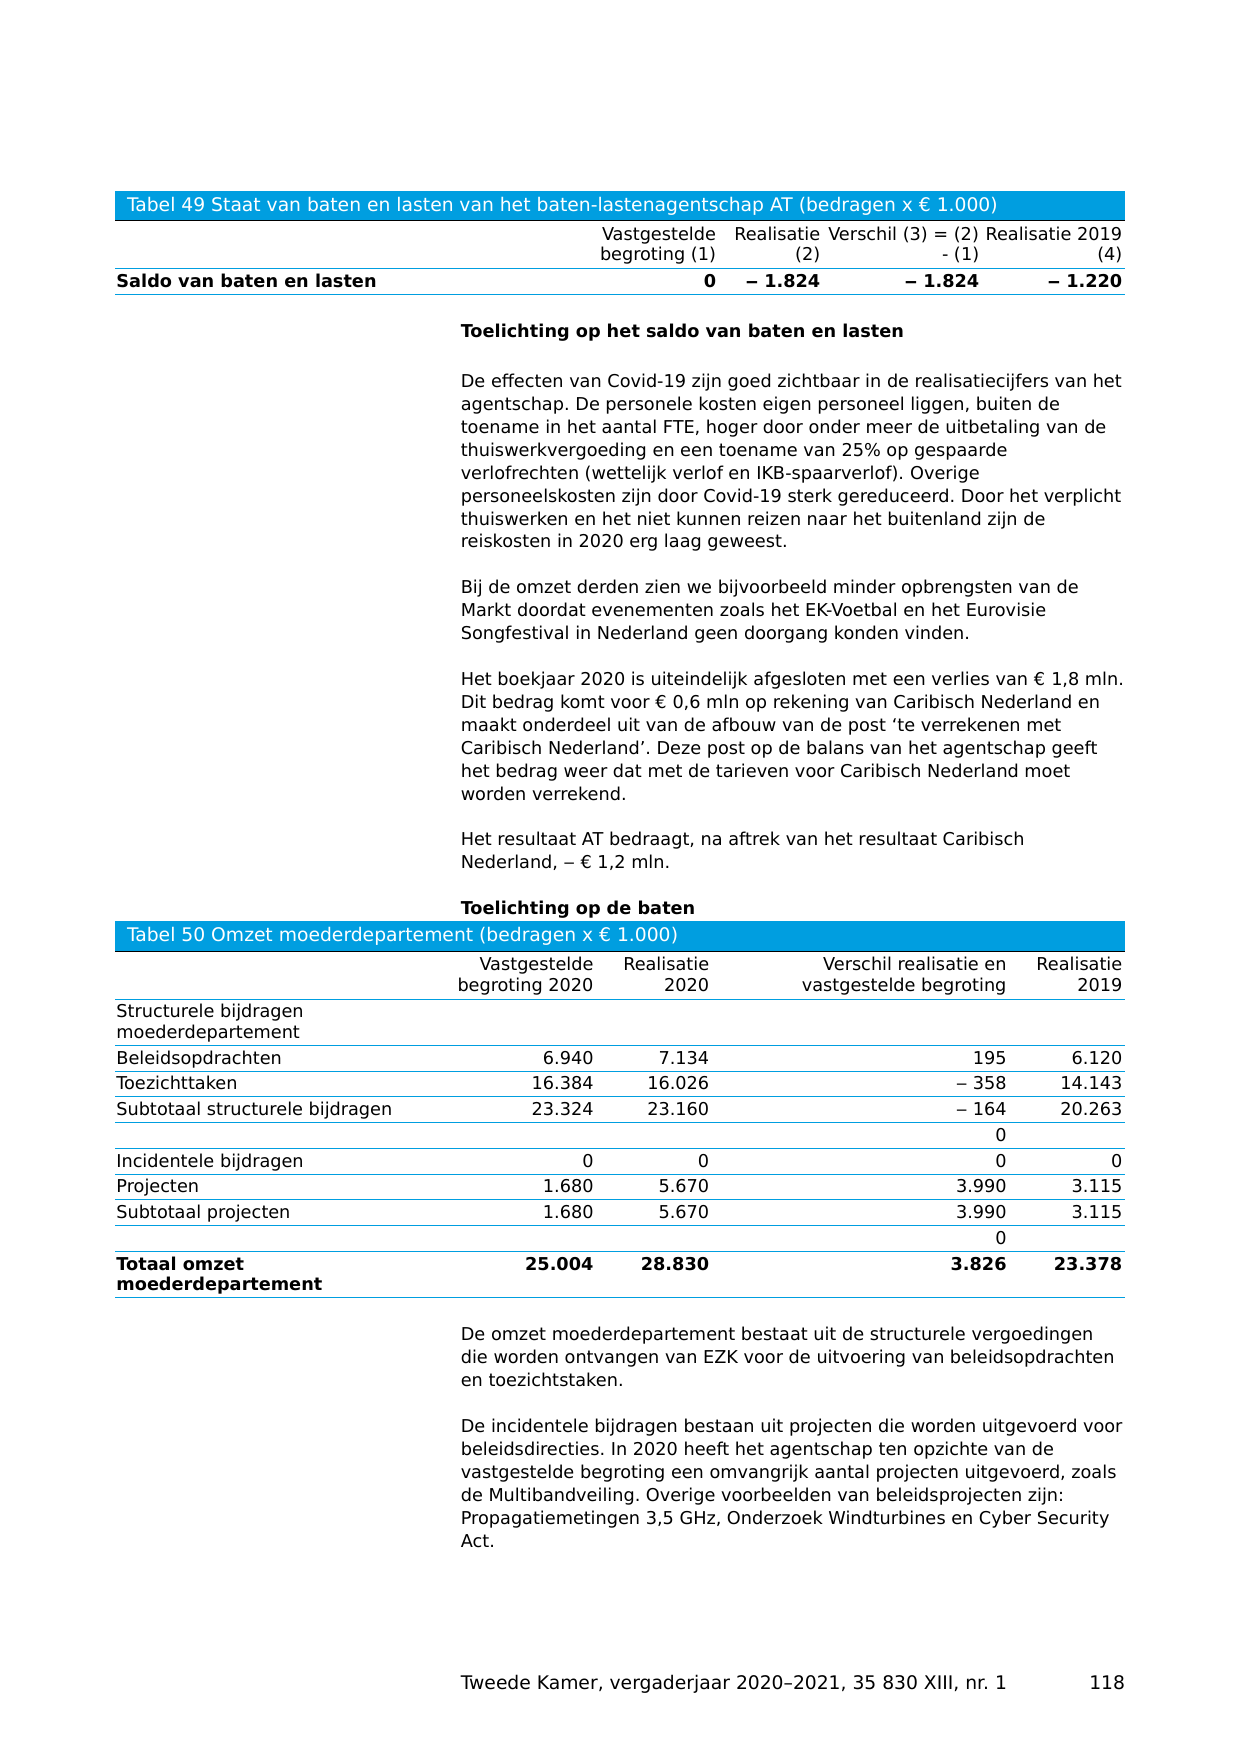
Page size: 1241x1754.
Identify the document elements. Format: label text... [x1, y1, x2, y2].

table_cell 14.143 [1009, 1072, 1125, 1096]
table_cell 16.026 [596, 1072, 712, 1096]
table_cell Totaal omzet moederdepartement [115, 1252, 397, 1297]
table_cell [115, 1226, 397, 1251]
text De incidentele bijdragen bestaan uit projecten die worden uitgevoerd voor beleidsdirecties. In 2020 heeft het agentschap ten opzichte van de vastgestelde begroting een omvangrijk aantal projecten uitgevoerd, zoals de Multibandveiling. Overige voorbeelden van beleidsprojecten zijn: Propagatiemetingen 3,5 GHz, Onderzoek Windturbines en Cyber Security Act. [461, 1414, 1125, 1552]
table_cell 0 [596, 1149, 712, 1173]
table_cell [596, 1123, 712, 1148]
table_cell 7.134 [596, 1046, 712, 1071]
table_cell 23.378 [1009, 1252, 1125, 1297]
text Het resultaat AT bedraagt, na aftrek van het resultaat Caribisch Nederland, ‒ € 1,2 mln. [461, 827, 1125, 873]
table_cell Structurele bijdragen moederdepartement [115, 1000, 397, 1045]
table_cell 195 [712, 1046, 1009, 1071]
table_cell 28.830 [596, 1252, 712, 1297]
table_cell 20.263 [1009, 1097, 1125, 1122]
table_cell 3.115 [1009, 1175, 1125, 1199]
table_cell 0 [525, 269, 719, 294]
table_cell ‒ 1.220 [982, 269, 1125, 294]
table_header Tabel 50 Omzet moederdepartement (bedragen x € 1.000) [115, 921, 1125, 951]
text Het boekjaar 2020 is uiteindelijk afgesloten met een verlies van € 1,8 mln. Dit bedrag komt voor € 0,6 mln op rekening van Caribisch Nederland en maakt onderdeel uit van de afbouw van de post ‘te verrekenen met Caribisch Nederland’. Deze post op de balans van het agentschap geeft het bedrag weer dat met de tarieven voor Caribisch Nederland moet worden verrekend. [461, 667, 1125, 804]
text De effecten van Covid-19 zijn goed zichtbaar in de realisatiecijfers van het agentschap. De personele kosten eigen personeel liggen, buiten de toename in het aantal FTE, hoger door onder meer de uitbetaling van de thuiswerkvergoeding en een toename van 25% op gespaarde verlofrechten (wettelijk verlof en IKB-spaarverlof). Overige personeelskosten zijn door Covid-19 sterk gereduceerd. Door het verplicht thuiswerken en het niet kunnen reizen naar het buitenland zijn de reiskosten in 2020 erg laag geweest. [461, 369, 1125, 552]
table_cell 6.940 [397, 1046, 596, 1071]
table_cell 23.160 [596, 1097, 712, 1122]
table_cell 16.384 [397, 1072, 596, 1096]
table_cell [1009, 1123, 1125, 1148]
table_cell 6.120 [1009, 1046, 1125, 1071]
text Toelichting op het saldo van baten en lasten [461, 319, 1125, 342]
table_cell [397, 1226, 596, 1251]
table_cell [1009, 1000, 1125, 1045]
table_cell ‒ 1.824 [719, 269, 823, 294]
table_cell Realisatie 2019 (4) [982, 221, 1125, 268]
table_cell 1.680 [397, 1175, 596, 1199]
table_cell [712, 1000, 1009, 1045]
table_cell Beleidsopdrachten [115, 1046, 397, 1071]
table_cell 5.670 [596, 1175, 712, 1199]
table_cell [596, 1226, 712, 1251]
table_cell [397, 1123, 596, 1148]
table_cell 0 [397, 1149, 596, 1173]
table_cell Projecten [115, 1175, 397, 1199]
table_cell 23.324 [397, 1097, 596, 1122]
table_cell Verschil realisatie en vastgestelde begroting [712, 952, 1009, 998]
table_cell Realisatie 2020 [596, 952, 712, 998]
text De omzet moederdepartement bestaat uit de structurele vergoedingen die worden ontvangen van EZK voor de uitvoering van beleidsopdrachten en toezichtstaken. [461, 1322, 1125, 1391]
table_cell [115, 952, 397, 998]
table_cell 0 [1009, 1149, 1125, 1173]
table_cell 5.670 [596, 1200, 712, 1225]
table_cell Realisatie 2019 [1009, 952, 1125, 998]
table_cell 3.990 [712, 1175, 1009, 1199]
table_cell [1009, 1226, 1125, 1251]
table_header Tabel 49 Staat van baten en lasten van het baten-lastenagentschap AT (bedragen x € 1.000) [115, 191, 1125, 220]
table_cell Vastgestelde begroting 2020 [397, 952, 596, 998]
table_cell [596, 1000, 712, 1045]
table_cell 25.004 [397, 1252, 596, 1297]
table_cell Verschil (3) = (2) - (1) [823, 221, 982, 268]
table_cell Subtotaal projecten [115, 1200, 397, 1225]
table_cell [115, 221, 525, 268]
table_cell ‒ 164 [712, 1097, 1009, 1122]
table_cell [397, 1000, 596, 1045]
table_cell 1.680 [397, 1200, 596, 1225]
text Bij de omzet derden zien we bijvoorbeeld minder opbrengsten van de Markt doordat evenementen zoals het EK-Voetbal en het Eurovisie Songfestival in Nederland geen doorgang konden vinden. [461, 575, 1125, 644]
text Toelichting op de baten [461, 896, 1125, 919]
table_cell 0 [712, 1123, 1009, 1148]
table_cell 3.115 [1009, 1200, 1125, 1225]
table_cell Saldo van baten en lasten [115, 269, 525, 294]
table_cell Toezichttaken [115, 1072, 397, 1096]
table_cell ‒ 1.824 [823, 269, 982, 294]
table_cell Incidentele bijdragen [115, 1149, 397, 1173]
table_cell Subtotaal structurele bijdragen [115, 1097, 397, 1122]
table_cell Vastgestelde begroting (1) [525, 221, 719, 268]
table_cell [115, 1123, 397, 1148]
table_cell 3.990 [712, 1200, 1009, 1225]
table_cell ‒ 358 [712, 1072, 1009, 1096]
table_cell 0 [712, 1226, 1009, 1251]
table_cell Realisatie (2) [719, 221, 823, 268]
table_cell 3.826 [712, 1252, 1009, 1297]
table_cell 0 [712, 1149, 1009, 1173]
